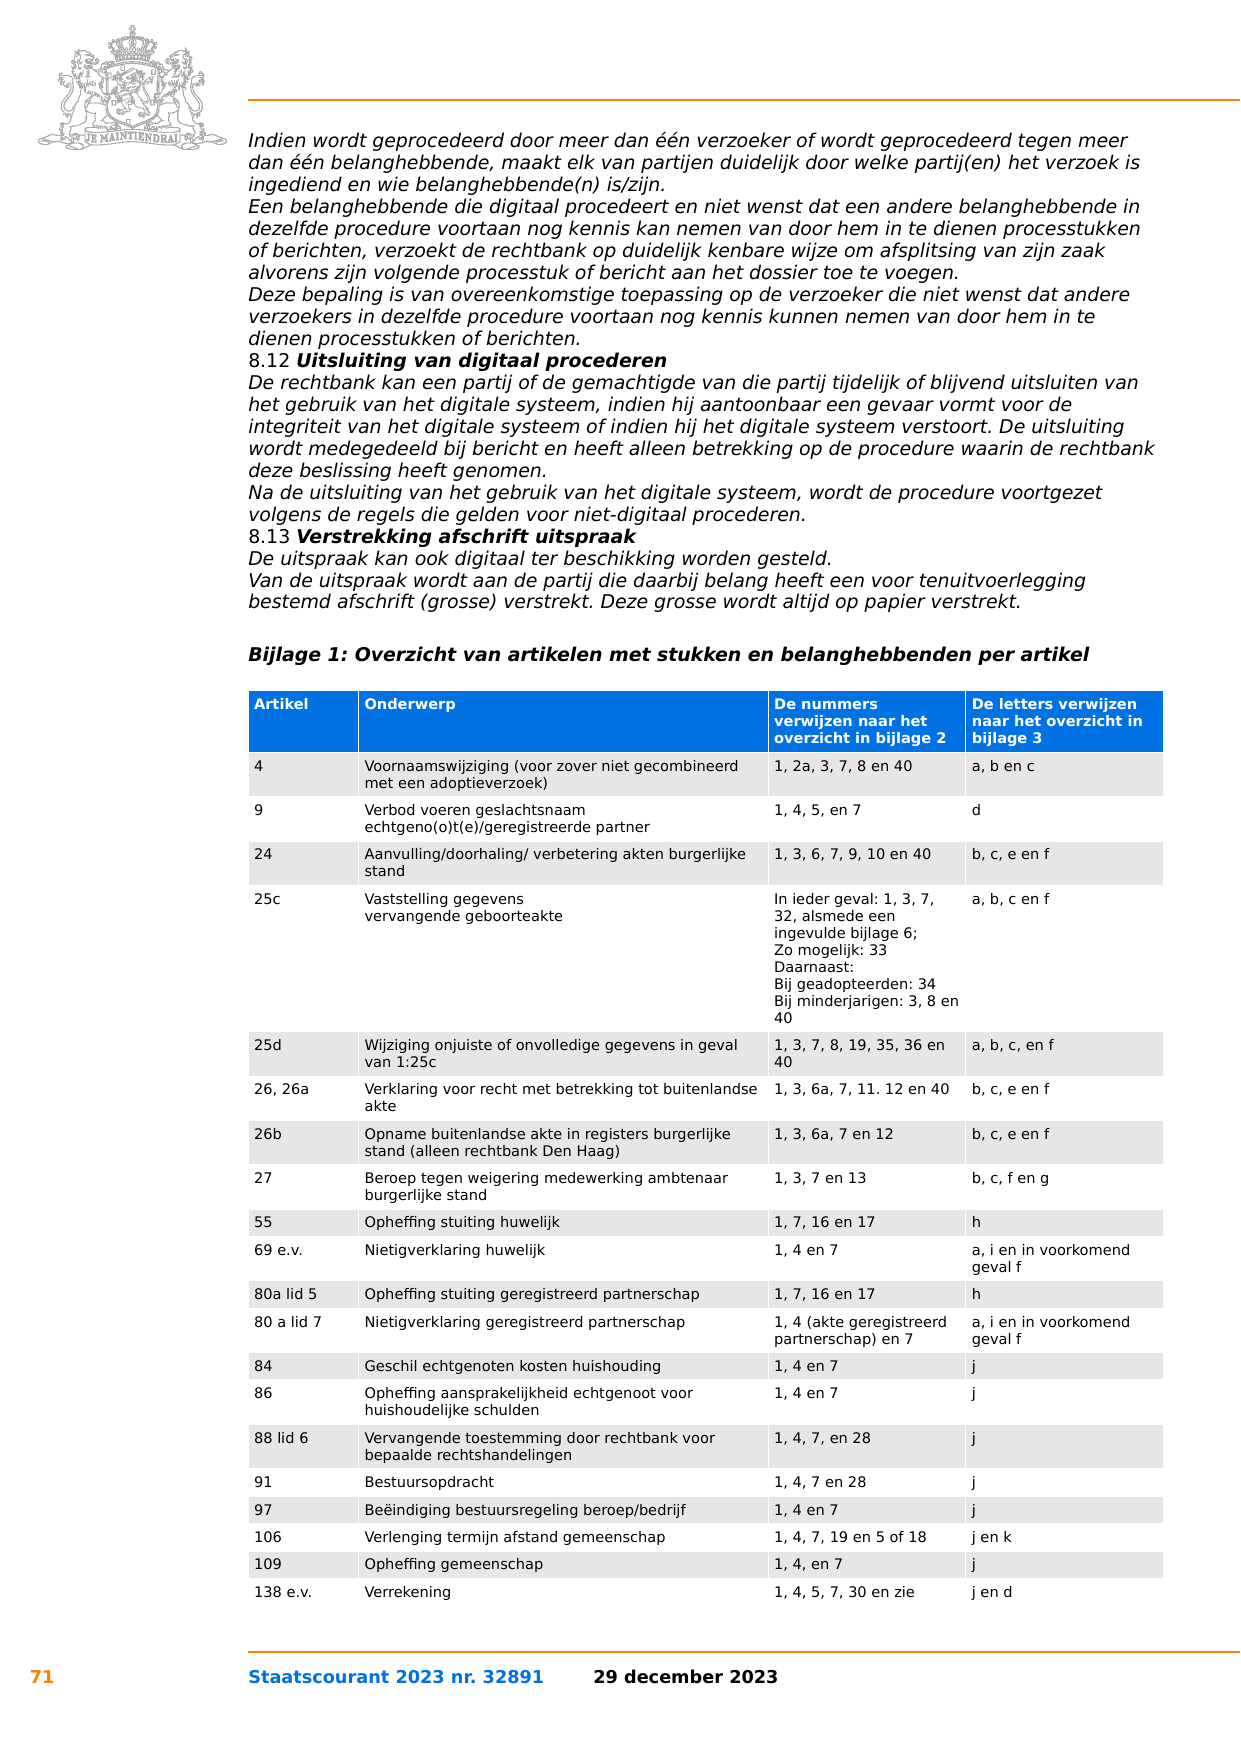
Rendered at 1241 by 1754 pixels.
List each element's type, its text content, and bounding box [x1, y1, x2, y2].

table_cell 80 a lid 7 [249, 1309, 358, 1352]
table_cell 80a lid 5 [249, 1281, 358, 1308]
table_cell Bestuursopdracht [359, 1469, 768, 1496]
table_cell 1, 7, 16 en 17 [769, 1281, 965, 1308]
table_cell 1, 3, 7 en 13 [769, 1165, 965, 1209]
table_cell 1, 3, 6a, 7, 11. 12 en 40 [769, 1077, 965, 1120]
table_cell 106 [249, 1524, 358, 1551]
table_cell 138 e.v. [249, 1579, 358, 1605]
table_cell j [966, 1552, 1163, 1578]
table_cell Opheffing stuiting geregistreerd partnerschap [359, 1281, 768, 1308]
text Van de uitspraak wordt aan de partij die daarbij belang heeft een voor tenuitvoerlegging bestemd afschrift (grosse) verstrekt. Deze grosse wordt altijd op papier verstrekt. [248, 569, 1163, 613]
table_cell j [966, 1425, 1163, 1468]
table_cell 1, 4 en 7 [769, 1237, 965, 1280]
table_cell Opname buitenlandse akte in registers burgerlijke stand (alleen rechtbank Den Haag) [359, 1121, 768, 1164]
table_cell 69 e.v. [249, 1237, 358, 1280]
table_cell 55 [249, 1210, 358, 1236]
table_cell 1, 3, 7, 8, 19, 35, 36 en 40 [769, 1032, 965, 1076]
table_cell Beëindiging bestuursregeling beroep/bedrijf [359, 1497, 768, 1523]
table_cell 1, 4 en 7 [769, 1497, 965, 1523]
table_cell 9 [249, 797, 358, 841]
table_cell 4 [249, 753, 358, 796]
table_cell 1, 4 en 7 [769, 1381, 965, 1424]
table_cell 109 [249, 1552, 358, 1578]
table_cell 26, 26a [249, 1077, 358, 1120]
table_cell 1, 4, 7 en 28 [769, 1469, 965, 1496]
table_header De nummers verwijzen naar het overzicht in bijlage 2 [769, 691, 965, 752]
table_cell Opheffing aansprakelijkheid echtgenoot voor huishoudelijke schulden [359, 1381, 768, 1424]
table_cell 1, 4 en 7 [769, 1353, 965, 1379]
table_cell 26b [249, 1121, 358, 1164]
table_cell j [966, 1381, 1163, 1424]
table_cell 1, 4, 7, en 28 [769, 1425, 965, 1468]
text 8.12 Uitsluiting van digitaal procederen [248, 350, 1163, 372]
table_cell j [966, 1469, 1163, 1496]
text Een belanghebbende die digitaal procedeert en niet wenst dat een andere belanghebbende in dezelfde procedure voortaan nog kennis kan nemen van door hem in te dienen processtukken of berichten, verzoekt de rechtbank op duidelijk kenbare wijze om afsplitsing van zijn zaak alvorens zijn volgende processtuk of bericht aan het dossier toe te voegen. [248, 196, 1163, 284]
table_cell Nietigverklaring huwelijk [359, 1237, 768, 1280]
table_cell 88 lid 6 [249, 1425, 358, 1468]
table_cell b, c, f en g [966, 1165, 1163, 1209]
text Deze bepaling is van overeenkomstige toepassing op de verzoeker die niet wenst dat andere verzoekers in dezelfde procedure voortaan nog kennis kunnen nemen van door hem in te dienen processtukken of berichten. [248, 284, 1163, 350]
table_cell 1, 4 (akte geregistreerd partnerschap) en 7 [769, 1309, 965, 1352]
table_cell b, c, e en f [966, 1121, 1163, 1164]
picture [38, 25, 227, 150]
table_cell 1, 4, 5, 7, 30 en zie [769, 1579, 965, 1605]
table_cell 97 [249, 1497, 358, 1523]
table_cell Verlenging termijn afstand gemeenschap [359, 1524, 768, 1551]
table_cell a, b, c, en f [966, 1032, 1163, 1076]
table_cell a, i en in voorkomend geval f [966, 1237, 1163, 1280]
table_cell Verbod voeren geslachtsnaam echtgeno(o)t(e)/geregistreerde partner [359, 797, 768, 841]
table_cell 1, 4, 5, en 7 [769, 797, 965, 841]
table_cell 1, 4, 7, 19 en 5 of 18 [769, 1524, 965, 1551]
table_cell j en d [966, 1579, 1163, 1605]
table_cell Verklaring voor recht met betrekking tot buitenlandse akte [359, 1077, 768, 1120]
table_cell Wijziging onjuiste of onvolledige gegevens in geval van 1:25c [359, 1032, 768, 1076]
table_cell Geschil echtgenoten kosten huishouding [359, 1353, 768, 1379]
table_cell 1, 3, 6, 7, 9, 10 en 40 [769, 842, 965, 885]
table_cell Aanvulling/doorhaling/ verbetering akten burgerlijke stand [359, 842, 768, 885]
table_cell 86 [249, 1381, 358, 1424]
text Na de uitsluiting van het gebruik van het digitale systeem, wordt de procedure voortgezet volgens de regels die gelden voor niet-digitaal procederen. [248, 482, 1163, 526]
table_header Artikel [249, 691, 358, 752]
table_cell a, i en in voorkomend geval f [966, 1309, 1163, 1352]
table_cell Beroep tegen weigering medewerking ambtenaar burgerlijke stand [359, 1165, 768, 1209]
table_cell d [966, 797, 1163, 841]
text 8.13 Verstrekking afschrift uitspraak [248, 526, 1163, 547]
table_cell h [966, 1210, 1163, 1236]
subtitle Bijlage 1: Overzicht van artikelen met stukken en belanghebbenden per artikel [248, 643, 1163, 665]
table_cell a, b, c en f [966, 886, 1163, 1031]
table_cell 1, 7, 16 en 17 [769, 1210, 965, 1236]
table_cell j en k [966, 1524, 1163, 1551]
table_cell Vervangende toestemming door rechtbank voor bepaalde rechtshandelingen [359, 1425, 768, 1468]
text De rechtbank kan een partij of de gemachtigde van die partij tijdelijk of blijvend uitsluiten van het gebruik van het digitale systeem, indien hij aantoonbaar een gevaar vormt voor de integriteit van het digitale systeem of indien hij het digitale systeem verstoort. De uitsluiting wordt medegedeeld bij bericht en heeft alleen betrekking op de procedure waarin de rechtbank deze beslissing heeft genomen. [248, 372, 1163, 482]
table_cell b, c, e en f [966, 1077, 1163, 1120]
table_cell Opheffing gemeenschap [359, 1552, 768, 1578]
text De uitspraak kan ook digitaal ter beschikking worden gesteld. [248, 547, 1163, 569]
table_cell 25c [249, 886, 358, 1031]
table_cell j [966, 1497, 1163, 1523]
table_cell 84 [249, 1353, 358, 1379]
table_cell In ieder geval: 1, 3, 7, 32, alsmede een ingevulde bijlage 6; Zo mogelijk: 33 Daarnaast: Bij geadopteerden: 34 Bij minderjarigen: 3, 8 en 40 [769, 886, 965, 1031]
table_header De letters verwijzen naar het overzicht in bijlage 3 [966, 691, 1163, 752]
text Indien wordt geprocedeerd door meer dan één verzoeker of wordt geprocedeerd tegen meer dan één belanghebbende, maakt elk van partijen duidelijk door welke partij(en) het verzoek is ingediend en wie belanghebbende(n) is/zijn. [248, 130, 1163, 196]
table_cell 1, 4, en 7 [769, 1552, 965, 1578]
table_cell Nietigverklaring geregistreerd partnerschap [359, 1309, 768, 1352]
table_cell 25d [249, 1032, 358, 1076]
table_cell 24 [249, 842, 358, 885]
table_cell h [966, 1281, 1163, 1308]
table_cell 1, 3, 6a, 7 en 12 [769, 1121, 965, 1164]
table_cell b, c, e en f [966, 842, 1163, 885]
table_cell 27 [249, 1165, 358, 1209]
table_cell 91 [249, 1469, 358, 1496]
table_cell Voornaamswijziging (voor zover niet gecombineerd met een adoptieverzoek) [359, 753, 768, 796]
table_cell Opheffing stuiting huwelijk [359, 1210, 768, 1236]
table_cell j [966, 1353, 1163, 1379]
table_cell Vaststelling gegevens vervangende geboorteakte [359, 886, 768, 1031]
table_cell 1, 2a, 3, 7, 8 en 40 [769, 753, 965, 796]
table_cell a, b en c [966, 753, 1163, 796]
table_header Onderwerp [359, 691, 768, 752]
table_cell Verrekening [359, 1579, 768, 1605]
